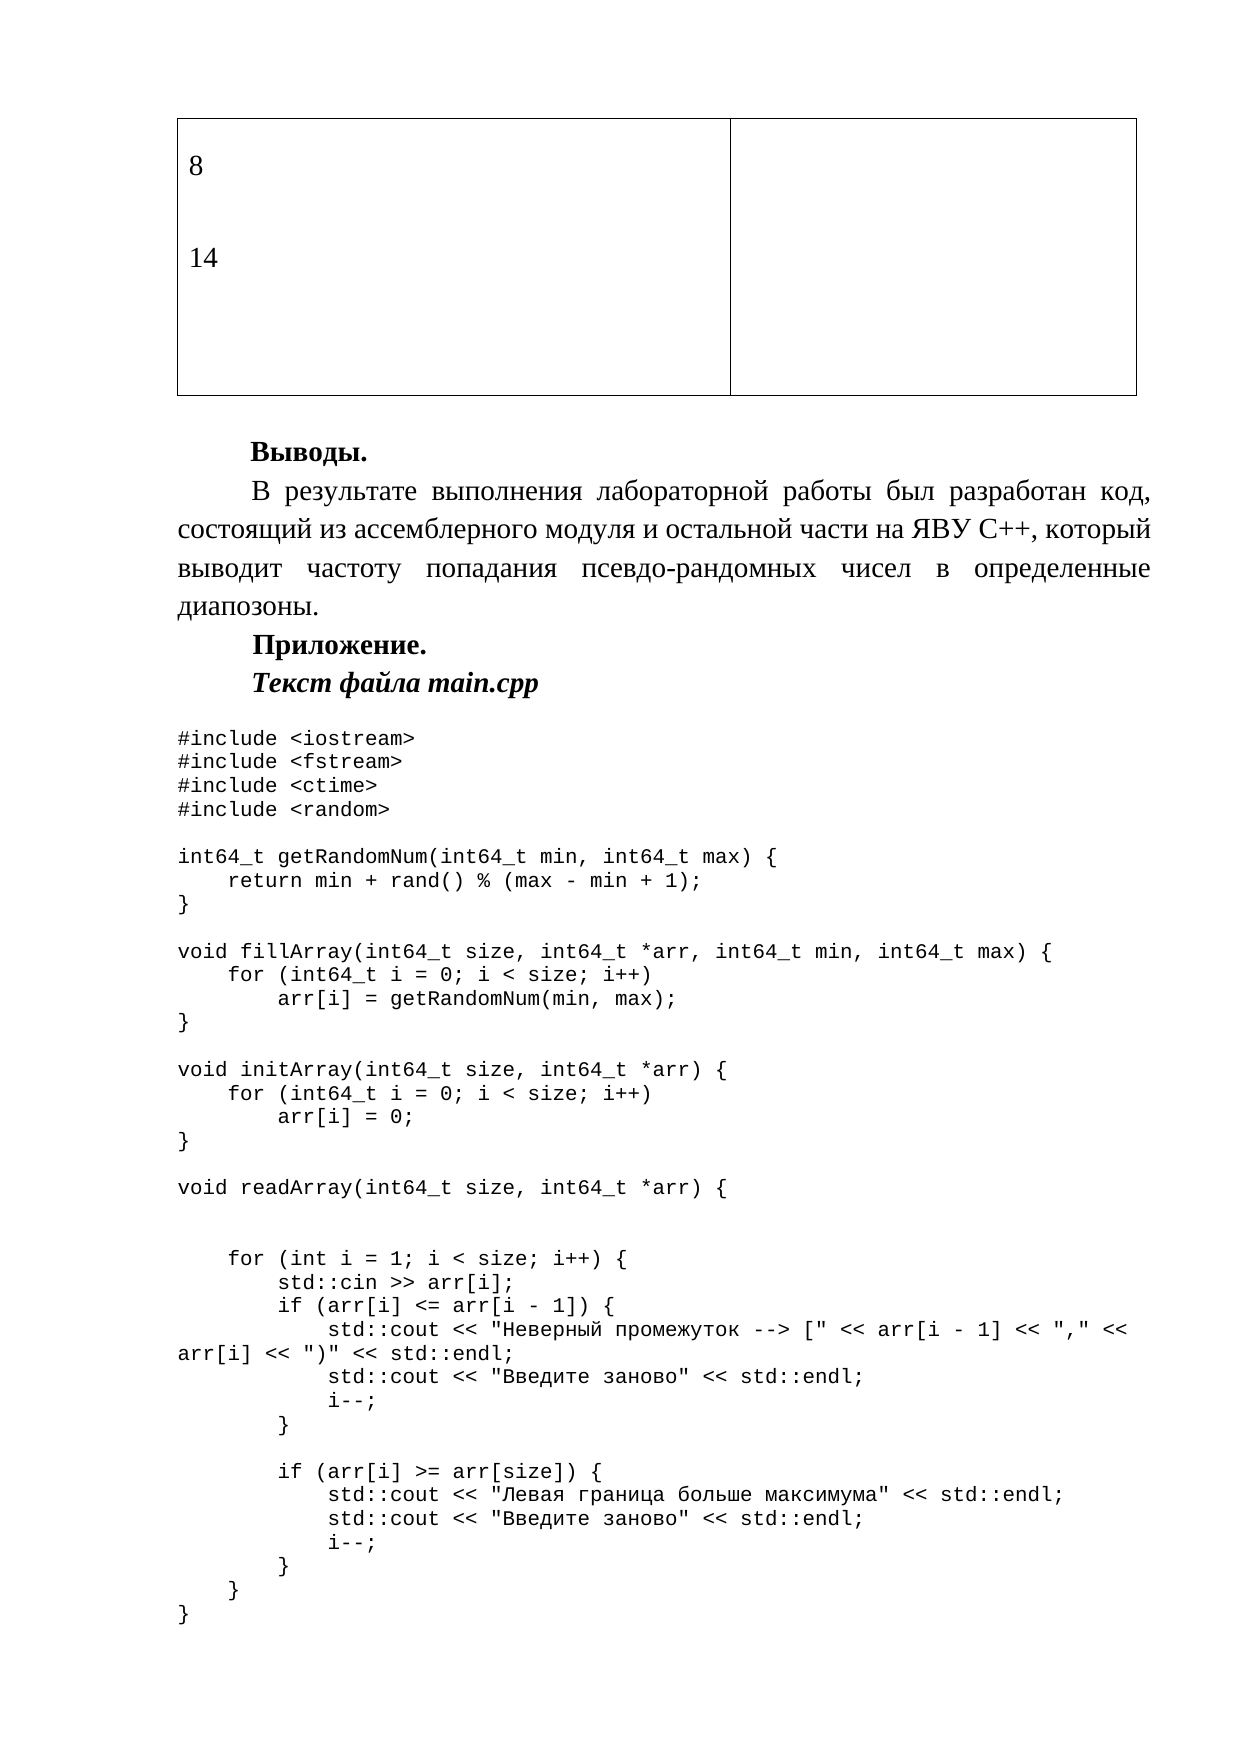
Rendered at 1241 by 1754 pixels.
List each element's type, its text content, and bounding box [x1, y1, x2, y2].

text Текст файла main.cpp [177, 666, 1152, 699]
text #include <iostream> #include <fstream> #include <ctime> #include <random> int64_t getRandomNum(int64_t min, int64_t max) { return min + rand() % (max - min + 1); } void fillArray(int64_t size, int64_t *arr, int64_t min, int64_t max) { for (int64_t i = 0; i < size; i++) arr[i] = getRandomNum(min, max); } void initArray(int64_t size, int64_t *arr) { for (int64_t i = 0; i < size; i++) arr[i] = 0; } void readArray(int64_t size, int64_t *arr) { for (int i = 1; i < size; i++) { std::cin >> arr[i]; if (arr[i] <= arr[i - 1]) { std::cout << "Неверный промежуток --> [" << arr[i - 1] << "," << arr[i] << ")" << std::endl; std::cout << "Введите заново" << std::endl; i--; } if (arr[i] >= arr[size]) { std::cout << "Левая граница больше максимума" << std::endl; std::cout << "Введите заново" << std::endl; i--; } } } [177, 704, 1152, 1626]
text В результате выполнения лабораторной работы был разработан код, состоящий из ассемблерного модуля и остальной части на ЯВУ С++, который выводит частоту попадания псевдо-рандомных чисел в определенные диапозоны. [177, 473, 1152, 622]
text Приложение. [177, 627, 1152, 661]
table_cell 8 14 [178, 119, 730, 395]
table_cell [731, 119, 1136, 395]
text Выводы. [177, 434, 1152, 468]
